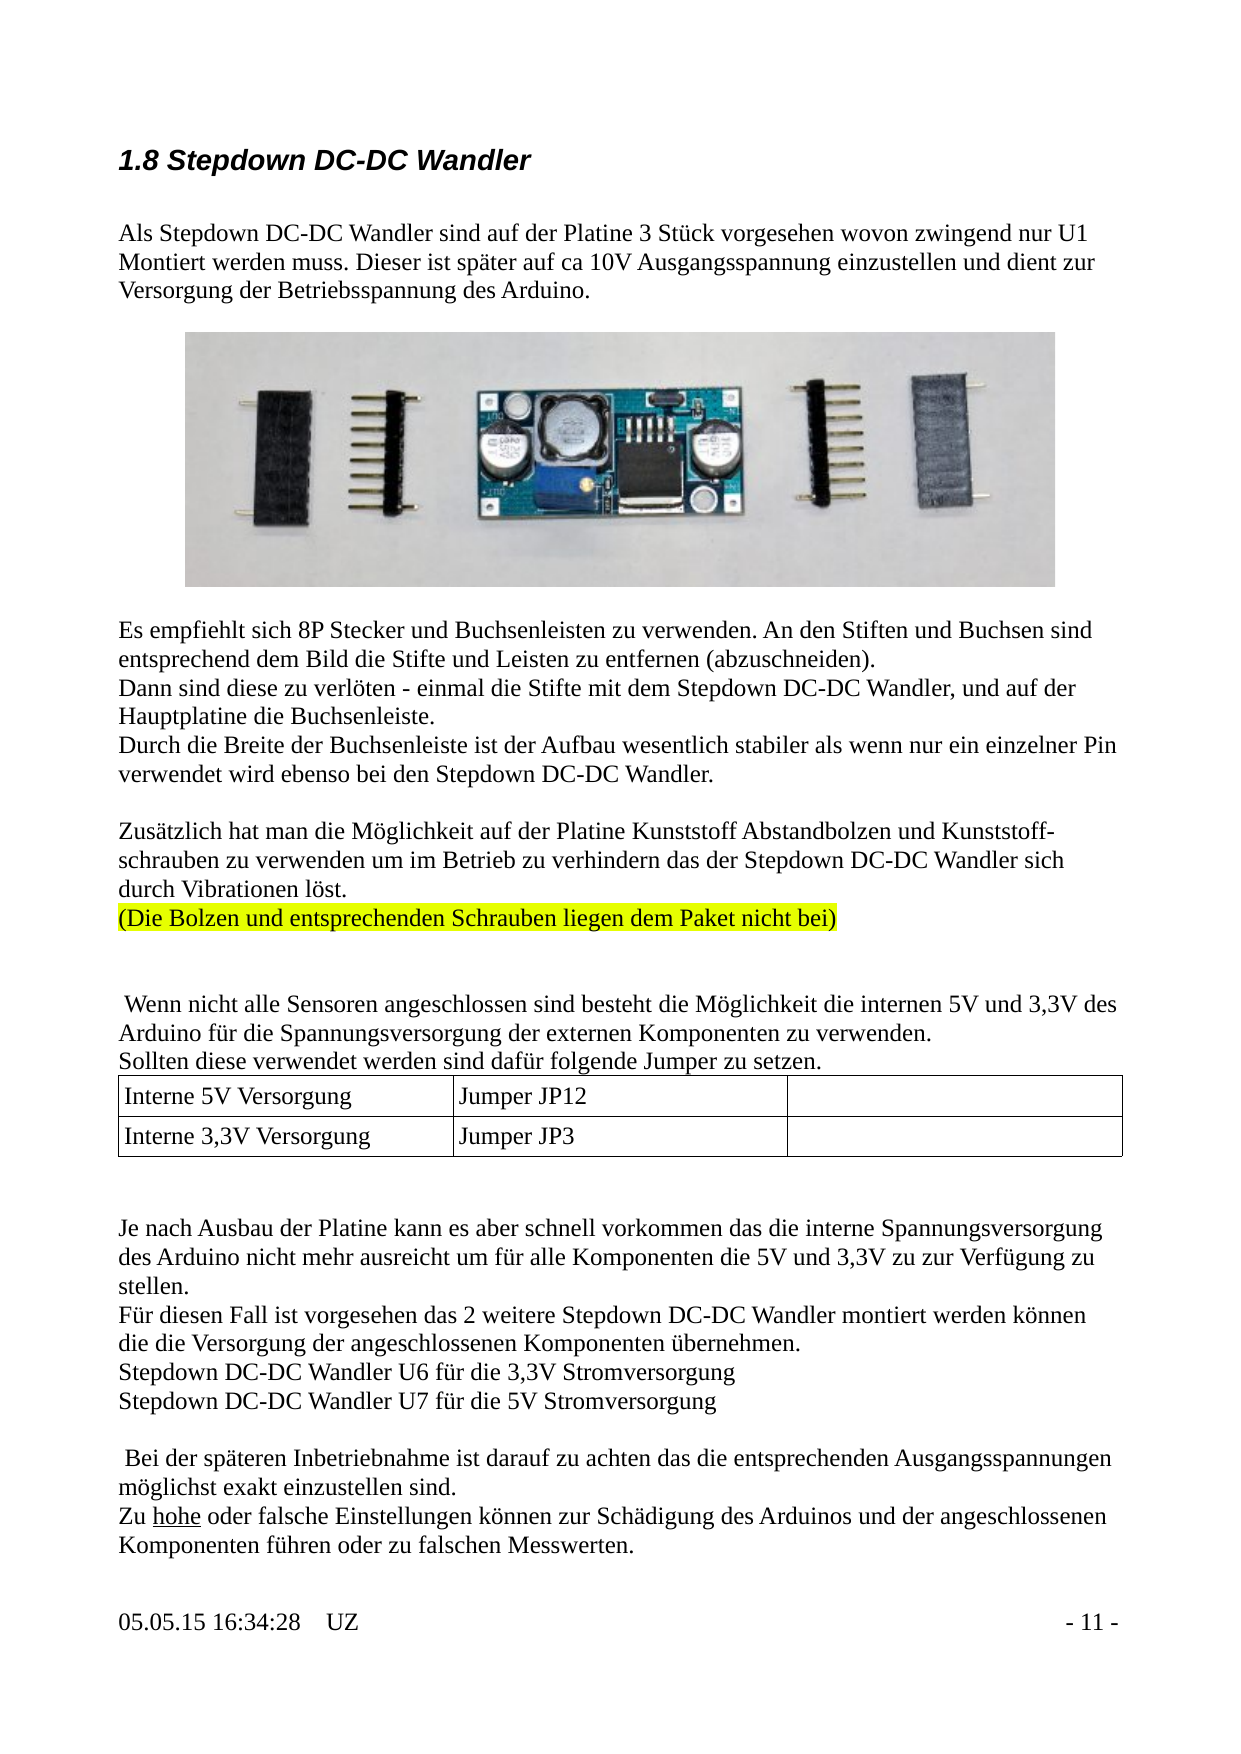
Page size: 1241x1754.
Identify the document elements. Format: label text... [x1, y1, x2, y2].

text Wenn nicht alle Sensoren angeschlossen sind besteht die Möglichkeit die internen 5V und 3,3V des Arduino für die Spannungsversorgung der externen Komponenten zu verwenden. [118, 989, 1122, 1046]
text Für diesen Fall ist vorgesehen das 2 weitere Stepdown DC-DC Wandler montiert werden können die die Versorgung der angeschlossenen Komponenten übernehmen. [118, 1300, 1122, 1357]
table_cell Interne 3,3V Versorgung [119, 1117, 453, 1156]
text Durch die Breite der Buchsenleiste ist der Aufbau wesentlich stabiler als wenn nur ein einzelner Pin verwendet wird ebenso bei den Stepdown DC-DC Wandler. [118, 730, 1122, 788]
table_cell Jumper JP3 [454, 1117, 787, 1156]
text Je nach Ausbau der Platine kann es aber schnell vorkommen das die interne Spannungsversorgung des Arduino nicht mehr ausreicht um für alle Komponenten die 5V und 3,3V zu zur Verfügung zu stellen. [118, 1213, 1122, 1300]
text Zusätzlich hat man die Möglichkeit auf der Platine Kunststoff Abstandbolzen und Kunststoff-schrauben zu verwenden um im Betrieb zu verhindern das der Stepdown DC-DC Wandler sich durch Vibrationen löst. [118, 816, 1122, 903]
text Stepdown DC-DC Wandler U6 für die 3,3V Stromversorgung [118, 1357, 1122, 1386]
picture [185, 332, 1055, 587]
table_header Interne 5V Versorgung [119, 1076, 453, 1116]
text (Die Bolzen und entsprechenden Schrauben liegen dem Paket nicht bei) [118, 903, 1122, 931]
text Es empfiehlt sich 8P Stecker und Buchsenleisten zu verwenden. An den Stiften und Buchsen sind entsprechend dem Bild die Stifte und Leisten zu entfernen (abzuschneiden). [118, 615, 1122, 673]
text Sollten diese verwendet werden sind dafür folgende Jumper zu setzen. [118, 1046, 1122, 1075]
text Stepdown DC-DC Wandler U7 für die 5V Stromversorgung [118, 1386, 1122, 1415]
text Bei der späteren Inbetriebnahme ist darauf zu achten das die entsprechenden Ausgangsspannungen möglichst exakt einzustellen sind. [118, 1443, 1122, 1501]
text Dann sind diese zu verlöten - einmal die Stifte mit dem Stepdown DC-DC Wandler, und auf der Hauptplatine die Buchsenleiste. [118, 673, 1122, 730]
table_header [788, 1076, 1122, 1116]
table_cell [788, 1117, 1122, 1156]
subtitle 1.8 Stepdown DC-DC Wandler [118, 143, 1122, 177]
text Als Stepdown DC-DC Wandler sind auf der Platine 3 Stück vorgesehen wovon zwingend nur U1 Montiert werden muss. Dieser ist später auf ca 10V Ausgangsspannung einzustellen und dient zur Versorgung der Betriebsspannung des Arduino. [118, 218, 1122, 304]
table_header Jumper JP12 [454, 1076, 787, 1116]
text Zu hohe oder falsche Einstellungen können zur Schädigung des Arduinos und der angeschlossenen Komponenten führen oder zu falschen Messwerten. [118, 1501, 1122, 1558]
